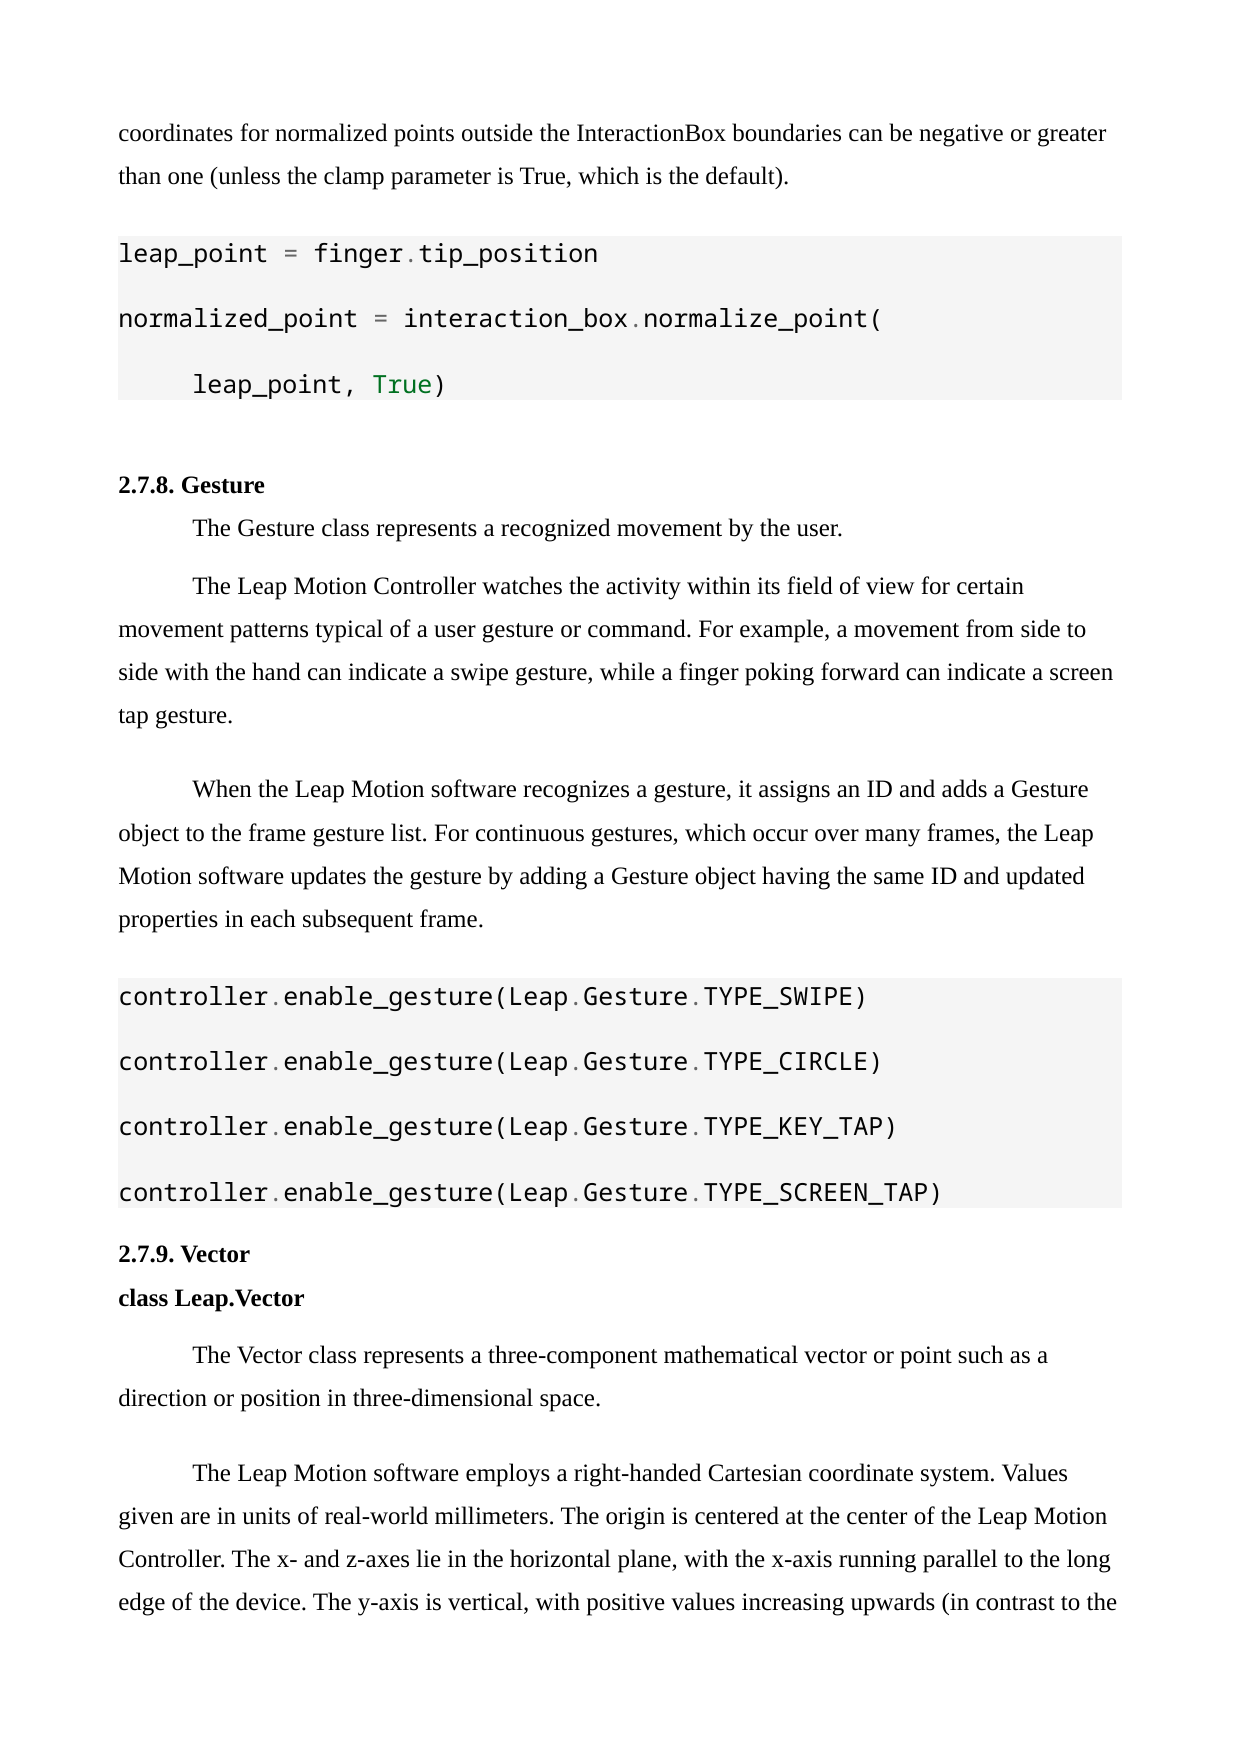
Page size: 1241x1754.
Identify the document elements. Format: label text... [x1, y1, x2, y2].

text The Gesture class represents a recognized movement by the user. [118, 513, 1122, 542]
text controller.enable_gesture(Leap.Gesture.TYPE_SWIPE) [118, 978, 1122, 1012]
text The Leap Motion software employs a right-handed Cartesian coordinate system. Values given are in units of real-world millimeters. The origin is centered at the center of the Leap Motion Controller. The x- and z-axes lie in the horizontal plane, with the x-axis running parallel to the long edge of the device. The y-axis is vertical, with positive values increasing upwards (in contrast to the [118, 1458, 1122, 1616]
text normalized_point = interaction_box.normalize_point( [118, 301, 1122, 335]
text The Leap Motion Controller watches the activity within its field of view for certain movement patterns typical of a user gesture or command. For example, a movement from side to side with the hand can indicate a swipe gesture, while a finger poking forward can indicate a screen tap gesture. [118, 571, 1122, 729]
text The Vector class represents a three-component mathematical vector or point such as a direction or position in three-dimensional space. [118, 1340, 1122, 1412]
text When the Leap Motion software recognizes a gesture, it assigns an ID and adds a Gesture object to the frame gesture list. For continuous gestures, which occur over many frames, the Leap Motion software updates the gesture by adding a Gesture object having the same ID and updated properties in each subsequent frame. [118, 774, 1122, 933]
text coordinates for normalized points outside the InteractionBox boundaries can be negative or greater than one (unless the clamp parameter is True, which is the default). [118, 118, 1122, 190]
text controller.enable_gesture(Leap.Gesture.TYPE_KEY_TAP) [118, 1109, 1122, 1143]
text leap_point = finger.tip_position [118, 236, 1122, 270]
text 2.7.8. Gesture [118, 470, 1122, 499]
text leap_point, True) [118, 366, 1122, 400]
text controller.enable_gesture(Leap.Gesture.TYPE_SCREEN_TAP) [118, 1174, 1122, 1208]
text controller.enable_gesture(Leap.Gesture.TYPE_CIRCLE) [118, 1043, 1122, 1078]
text 2.7.9. Vector class Leap.Vector [118, 1239, 1122, 1311]
